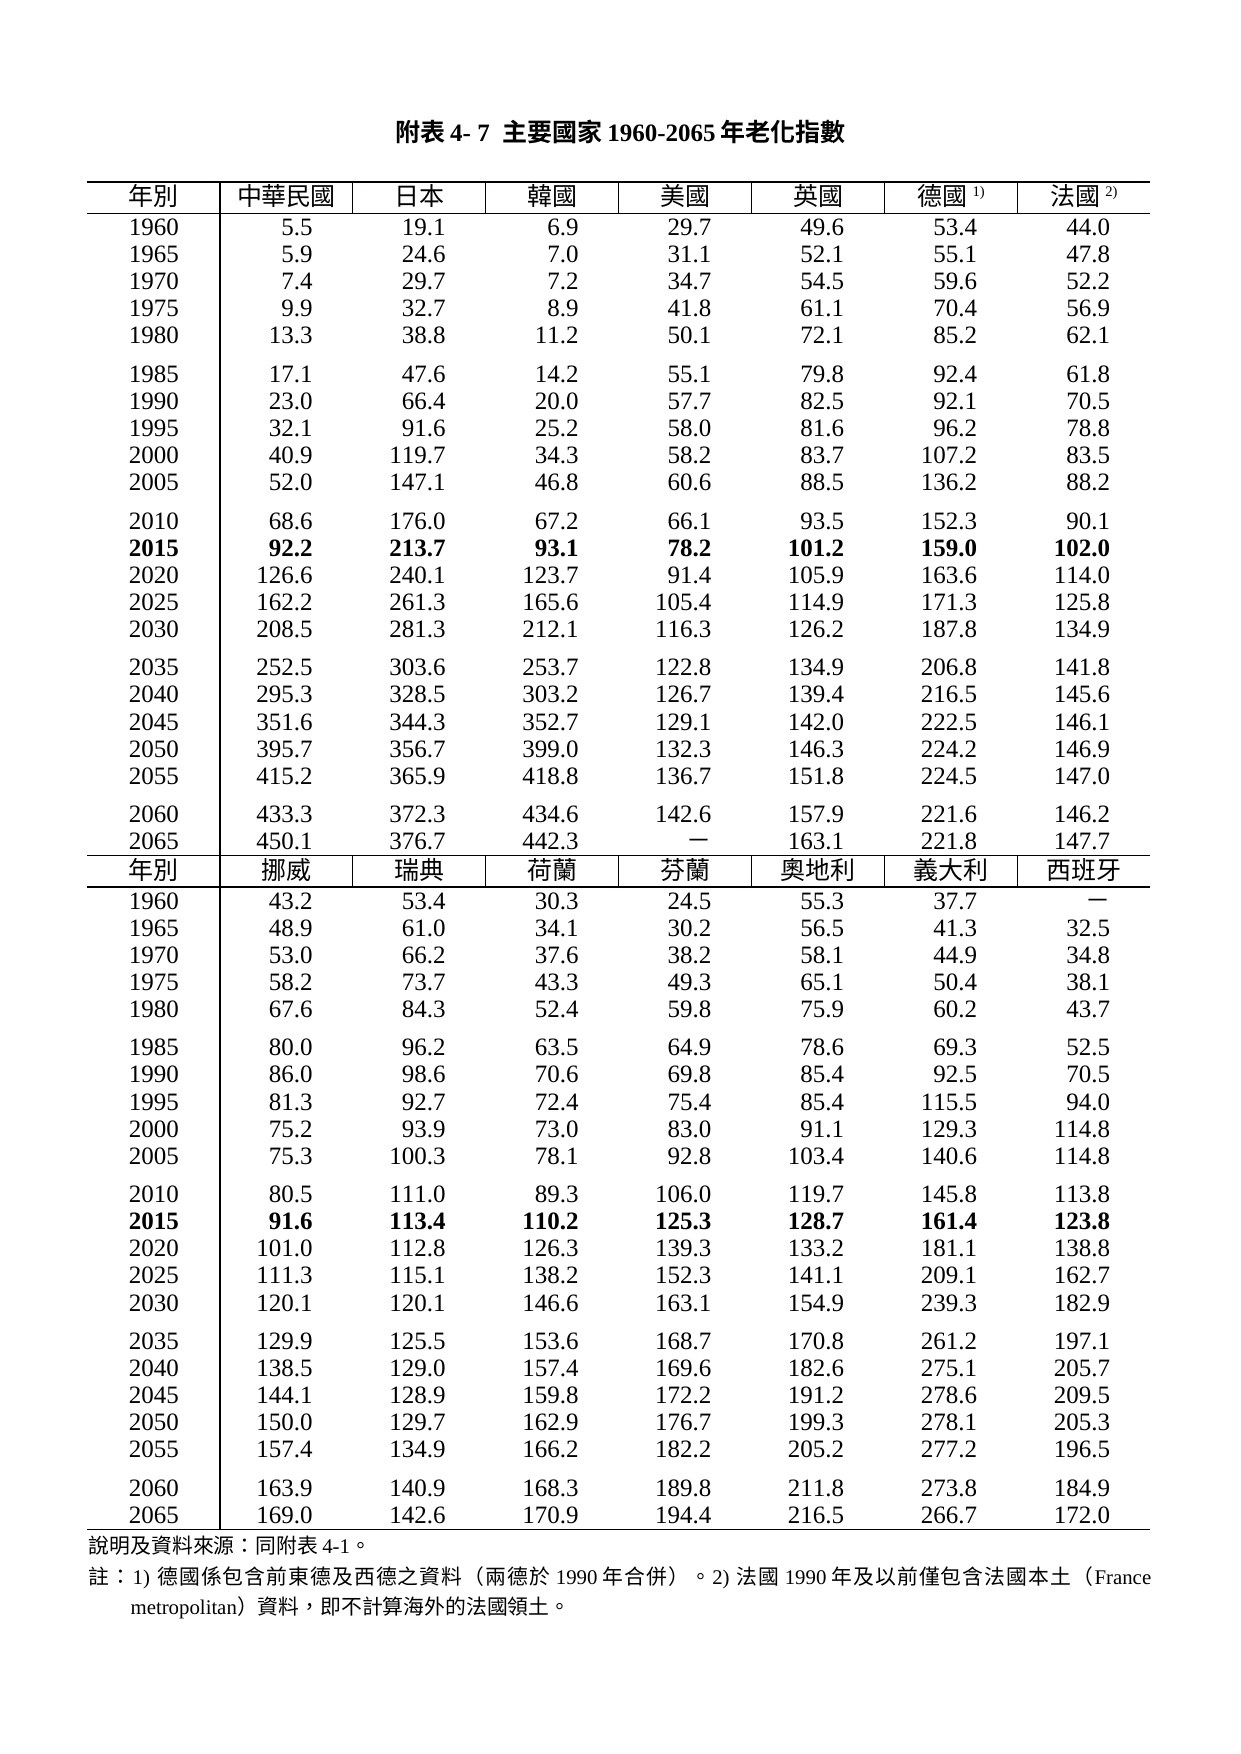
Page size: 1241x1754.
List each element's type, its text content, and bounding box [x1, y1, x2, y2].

table_cell 106.0 [619, 1170, 751, 1208]
table_cell 47.6 [353, 349, 486, 388]
table_cell 91.1 [751, 1115, 884, 1142]
table_cell 2030 [87, 1289, 219, 1316]
table_cell 58.2 [619, 442, 751, 469]
table_cell 70.4 [884, 295, 1017, 322]
table_cell 2000 [87, 442, 219, 469]
table_cell 38.1 [1017, 969, 1150, 996]
table_cell 96.2 [884, 415, 1017, 442]
table_cell 123.8 [1017, 1208, 1150, 1235]
table_cell 128.7 [751, 1208, 884, 1235]
table_header 年別 [87, 183, 219, 213]
table_cell 53.4 [884, 214, 1017, 241]
table_cell 115.1 [353, 1262, 486, 1289]
table_cell 41.3 [884, 915, 1017, 942]
table_cell 64.9 [619, 1023, 751, 1061]
table_cell 89.3 [486, 1170, 618, 1208]
table_cell 253.7 [486, 643, 618, 681]
table_cell 145.6 [1017, 681, 1150, 708]
table_cell 162.9 [486, 1409, 618, 1436]
text 附表4- 7 主要國家1960-2065年老化指數 [89, 113, 1152, 149]
table_cell 98.6 [353, 1061, 486, 1088]
table_cell 146.9 [1017, 735, 1150, 762]
table_cell 303.6 [353, 643, 486, 681]
table_cell 75.3 [221, 1143, 353, 1169]
table_cell 34.1 [486, 915, 618, 942]
table_cell 2020 [87, 562, 219, 589]
table_cell 196.5 [1017, 1436, 1150, 1463]
table_cell 92.4 [884, 349, 1017, 388]
table_cell 209.1 [884, 1262, 1017, 1289]
table_cell 115.5 [884, 1088, 1017, 1115]
table_cell 瑞典 [353, 856, 485, 886]
table_cell 2010 [87, 1170, 219, 1208]
table_cell 2050 [87, 735, 219, 762]
table_cell 110.2 [486, 1208, 618, 1235]
table_cell 222.5 [884, 708, 1017, 735]
table_cell 85.2 [884, 322, 1017, 349]
table_cell 19.1 [353, 214, 486, 241]
table_cell 136.7 [619, 763, 751, 789]
table_cell 49.6 [751, 214, 884, 241]
table_cell 60.2 [884, 996, 1017, 1023]
table_cell 278.6 [884, 1382, 1017, 1409]
table_cell 34.8 [1017, 942, 1150, 969]
table_cell 120.1 [221, 1289, 353, 1316]
table_cell 205.7 [1017, 1355, 1150, 1382]
table_cell 344.3 [353, 708, 486, 735]
table_cell 184.9 [1017, 1463, 1150, 1502]
table_cell 142.0 [751, 708, 884, 735]
table_cell 182.2 [619, 1436, 751, 1463]
table_cell 147.0 [1017, 763, 1150, 789]
table_cell 41.8 [619, 295, 751, 322]
table_cell 67.6 [221, 996, 353, 1023]
table_cell 111.3 [221, 1262, 353, 1289]
table_cell 72.4 [486, 1088, 618, 1115]
table_cell 56.5 [751, 915, 884, 942]
table_cell 25.2 [486, 415, 618, 442]
table_cell 2015 [87, 535, 219, 562]
table_cell 52.5 [1017, 1023, 1150, 1061]
table_cell 139.3 [619, 1235, 751, 1262]
table_cell 91.6 [353, 415, 486, 442]
table_cell 145.8 [884, 1170, 1017, 1208]
table_cell 221.6 [884, 790, 1017, 828]
table_cell 61.1 [751, 295, 884, 322]
table_cell 83.0 [619, 1115, 751, 1142]
table_cell 24.6 [353, 241, 486, 268]
table_cell 58.1 [751, 942, 884, 969]
table_cell 2045 [87, 1382, 219, 1409]
table_header 韓國 [486, 183, 618, 213]
table_cell 54.5 [751, 268, 884, 295]
table_cell 9.9 [221, 295, 353, 322]
table_cell 176.7 [619, 1409, 751, 1436]
table_cell 2010 [87, 496, 219, 534]
table_cell 2020 [87, 1235, 219, 1262]
table_cell 2065 [87, 1502, 219, 1529]
table_cell 94.0 [1017, 1088, 1150, 1115]
table_cell 212.1 [486, 616, 618, 643]
table_cell 58.0 [619, 415, 751, 442]
table_cell 128.9 [353, 1382, 486, 1409]
table_cell 239.3 [884, 1289, 1017, 1316]
table_cell 32.1 [221, 415, 353, 442]
table_cell 7.4 [221, 268, 353, 295]
table_cell 38.2 [619, 942, 751, 969]
table_cell 69.8 [619, 1061, 751, 1088]
table_cell 278.1 [884, 1409, 1017, 1436]
table_cell 70.5 [1017, 1061, 1150, 1088]
table_cell 37.7 [884, 888, 1017, 914]
table_cell 191.2 [751, 1382, 884, 1409]
table_cell 80.5 [221, 1170, 353, 1208]
table_cell 93.5 [751, 496, 884, 534]
table_cell 113.8 [1017, 1170, 1150, 1208]
table_cell 152.3 [884, 496, 1017, 534]
table_cell 144.1 [221, 1382, 353, 1409]
table_cell 23.0 [221, 388, 353, 415]
table_cell 211.8 [751, 1463, 884, 1502]
table_cell 1990 [87, 1061, 219, 1088]
table_cell 205.3 [1017, 1409, 1150, 1436]
table_cell 11.2 [486, 322, 618, 349]
table_cell 1975 [87, 295, 219, 322]
table_cell 5.9 [221, 241, 353, 268]
table_cell 103.4 [751, 1143, 884, 1169]
table_header 中華民國 [221, 183, 352, 213]
table_cell 208.5 [221, 616, 353, 643]
table_cell 48.9 [221, 915, 353, 942]
table_cell 46.8 [486, 469, 618, 496]
table_cell 96.2 [353, 1023, 486, 1061]
table_cell 47.8 [1017, 241, 1150, 268]
table_cell 157.4 [486, 1355, 618, 1382]
table_cell 172.2 [619, 1382, 751, 1409]
table_cell 1960 [87, 888, 219, 914]
table_cell 6.9 [486, 214, 618, 241]
table_cell 107.2 [884, 442, 1017, 469]
table_cell 216.5 [751, 1502, 884, 1529]
table_cell 113.4 [353, 1208, 486, 1235]
table_cell 163.9 [221, 1463, 353, 1502]
table_cell 213.7 [353, 535, 486, 562]
table_cell 199.3 [751, 1409, 884, 1436]
table_cell 252.5 [221, 643, 353, 681]
table_cell 58.2 [221, 969, 353, 996]
table_cell 153.6 [486, 1316, 618, 1355]
table_cell 83.7 [751, 442, 884, 469]
table_cell 101.0 [221, 1235, 353, 1262]
table_cell 116.3 [619, 616, 751, 643]
table_cell 20.0 [486, 388, 618, 415]
table_cell 50.1 [619, 322, 751, 349]
table_cell 171.3 [884, 589, 1017, 616]
table_cell 72.1 [751, 322, 884, 349]
table_cell 352.7 [486, 708, 618, 735]
table_cell 114.8 [1017, 1115, 1150, 1142]
table_cell 55.1 [884, 241, 1017, 268]
table_cell 150.0 [221, 1409, 353, 1436]
table_cell 132.3 [619, 735, 751, 762]
table_cell 78.1 [486, 1143, 618, 1169]
table_cell 138.8 [1017, 1235, 1150, 1262]
table_cell 68.6 [221, 496, 353, 534]
table_cell 14.2 [486, 349, 618, 388]
table_cell 2015 [87, 1208, 219, 1235]
table_cell 399.0 [486, 735, 618, 762]
table_cell 59.6 [884, 268, 1017, 295]
table_cell 40.9 [221, 442, 353, 469]
table_cell 78.6 [751, 1023, 884, 1061]
table_cell 13.3 [221, 322, 353, 349]
table_cell 224.2 [884, 735, 1017, 762]
table_cell 81.6 [751, 415, 884, 442]
table_cell 2045 [87, 708, 219, 735]
table_cell 209.5 [1017, 1382, 1150, 1409]
table_cell 163.1 [751, 828, 884, 855]
text 註：1) 德國係包含前東德及西德之資料（兩德於1990年合併）。2) 法國1990年及以前僅包含法國本土（France metropolitan）資料，即不計算海外的法國領土。 [89, 1560, 1152, 1620]
table_cell 119.7 [353, 442, 486, 469]
table_cell 1985 [87, 1023, 219, 1061]
table_cell 29.7 [353, 268, 486, 295]
table_cell 415.2 [221, 763, 353, 789]
table_cell 38.8 [353, 322, 486, 349]
table_cell 7.2 [486, 268, 618, 295]
table_cell 1965 [87, 241, 219, 268]
table_cell 79.8 [751, 349, 884, 388]
table_cell 29.7 [619, 214, 751, 241]
table_cell 75.9 [751, 996, 884, 1023]
table_cell 37.6 [486, 942, 618, 969]
table_cell 1980 [87, 322, 219, 349]
table_cell 90.1 [1017, 496, 1150, 534]
table_cell 169.6 [619, 1355, 751, 1382]
table_cell 328.5 [353, 681, 486, 708]
table_cell 166.2 [486, 1436, 618, 1463]
table_cell 75.4 [619, 1088, 751, 1115]
table_cell 102.0 [1017, 535, 1150, 562]
table_cell 165.6 [486, 589, 618, 616]
table_cell 1960 [87, 214, 219, 241]
table_cell 434.6 [486, 790, 618, 828]
table_cell 303.2 [486, 681, 618, 708]
table_cell 60.6 [619, 469, 751, 496]
table_cell 32.7 [353, 295, 486, 322]
table_cell 1990 [87, 388, 219, 415]
table_cell 126.7 [619, 681, 751, 708]
table_cell 163.1 [619, 1289, 751, 1316]
table_cell 1995 [87, 415, 219, 442]
table_cell 1995 [87, 1088, 219, 1115]
table_cell 1965 [87, 915, 219, 942]
table_cell 7.0 [486, 241, 618, 268]
table_cell 義大利 [885, 856, 1017, 886]
table_cell 140.6 [884, 1143, 1017, 1169]
table_cell 31.1 [619, 241, 751, 268]
table_cell 176.0 [353, 496, 486, 534]
table_cell 73.0 [486, 1115, 618, 1142]
table_cell 西班牙 [1018, 856, 1150, 886]
table_cell 53.4 [353, 888, 486, 914]
table_cell 1970 [87, 268, 219, 295]
table_cell 92.8 [619, 1143, 751, 1169]
table_cell 141.8 [1017, 643, 1150, 681]
table_cell 年別 [87, 856, 219, 886]
table_cell 197.1 [1017, 1316, 1150, 1355]
table_cell 157.9 [751, 790, 884, 828]
table_cell 105.4 [619, 589, 751, 616]
table_cell 125.5 [353, 1316, 486, 1355]
table_cell 57.7 [619, 388, 751, 415]
table_cell 34.7 [619, 268, 751, 295]
table_cell 65.1 [751, 969, 884, 996]
table_cell 146.1 [1017, 708, 1150, 735]
table_cell 1975 [87, 969, 219, 996]
table_cell 1985 [87, 349, 219, 388]
table_cell 275.1 [884, 1355, 1017, 1382]
table_cell 261.2 [884, 1316, 1017, 1355]
table_header 德國1) [885, 183, 1017, 213]
table_cell 55.1 [619, 349, 751, 388]
table_cell 119.7 [751, 1170, 884, 1208]
table_cell 146.6 [486, 1289, 618, 1316]
table_cell 66.4 [353, 388, 486, 415]
table_cell 182.9 [1017, 1289, 1150, 1316]
table_cell 126.2 [751, 616, 884, 643]
table_header 法國2) [1018, 183, 1150, 213]
table_cell 91.4 [619, 562, 751, 589]
table_cell 63.5 [486, 1023, 618, 1061]
table_cell 85.4 [751, 1088, 884, 1115]
table_cell 93.1 [486, 535, 618, 562]
table_cell 142.6 [353, 1502, 486, 1529]
table_cell 224.5 [884, 763, 1017, 789]
table_header 美國 [619, 183, 751, 213]
table_cell 372.3 [353, 790, 486, 828]
table_cell 142.6 [619, 790, 751, 828]
table_cell 30.2 [619, 915, 751, 942]
table_cell 59.8 [619, 996, 751, 1023]
table_cell 189.8 [619, 1463, 751, 1502]
table_cell 168.7 [619, 1316, 751, 1355]
table_cell 125.3 [619, 1208, 751, 1235]
table_cell 30.3 [486, 888, 618, 914]
table_cell 159.8 [486, 1382, 618, 1409]
table_cell 2035 [87, 1316, 219, 1355]
table_cell 147.1 [353, 469, 486, 496]
table_cell 442.3 [486, 828, 618, 855]
table_cell 86.0 [221, 1061, 353, 1088]
table_header 英國 [752, 183, 884, 213]
table_cell 152.3 [619, 1262, 751, 1289]
table_cell 101.2 [751, 535, 884, 562]
table_cell 418.8 [486, 763, 618, 789]
table_cell 66.2 [353, 942, 486, 969]
table_cell 129.7 [353, 1409, 486, 1436]
table_cell 134.9 [751, 643, 884, 681]
table_cell 70.5 [1017, 388, 1150, 415]
table_cell 277.2 [884, 1436, 1017, 1463]
table_cell 140.9 [353, 1463, 486, 1502]
table_cell 芬蘭 [619, 856, 751, 886]
table_cell 126.3 [486, 1235, 618, 1262]
table_cell 49.3 [619, 969, 751, 996]
table_cell 61.0 [353, 915, 486, 942]
table_cell 88.2 [1017, 469, 1150, 496]
table_cell 44.0 [1017, 214, 1150, 241]
table_cell 170.8 [751, 1316, 884, 1355]
table_cell 2035 [87, 643, 219, 681]
table_cell 93.9 [353, 1115, 486, 1142]
table_cell 151.8 [751, 763, 884, 789]
table_cell 138.5 [221, 1355, 353, 1382]
table_cell 2040 [87, 681, 219, 708]
table_cell 43.7 [1017, 996, 1150, 1023]
table_cell 43.3 [486, 969, 618, 996]
table_cell 395.7 [221, 735, 353, 762]
table_cell 62.1 [1017, 322, 1150, 349]
table_cell 2025 [87, 589, 219, 616]
table_cell － [1017, 888, 1150, 914]
table_cell 129.9 [221, 1316, 353, 1355]
table_cell 52.2 [1017, 268, 1150, 295]
table_cell 266.7 [884, 1502, 1017, 1529]
table_cell 172.0 [1017, 1502, 1150, 1529]
table_cell 147.7 [1017, 828, 1150, 855]
table_cell 2055 [87, 763, 219, 789]
table_cell 34.3 [486, 442, 618, 469]
table_cell 85.4 [751, 1061, 884, 1088]
table_cell 295.3 [221, 681, 353, 708]
table_cell 157.4 [221, 1436, 353, 1463]
table_cell 56.9 [1017, 295, 1150, 322]
table_cell 112.8 [353, 1235, 486, 1262]
table_cell 376.7 [353, 828, 486, 855]
table_cell 136.2 [884, 469, 1017, 496]
table_cell 111.0 [353, 1170, 486, 1208]
table_cell 荷蘭 [486, 856, 618, 886]
table_cell 2040 [87, 1355, 219, 1382]
table_cell 206.8 [884, 643, 1017, 681]
table_cell 66.1 [619, 496, 751, 534]
table_cell － [619, 828, 751, 855]
table_cell 129.1 [619, 708, 751, 735]
table_cell 162.2 [221, 589, 353, 616]
table_cell 216.5 [884, 681, 1017, 708]
table_cell 2060 [87, 1463, 219, 1502]
table_cell 194.4 [619, 1502, 751, 1529]
table_cell 134.9 [1017, 616, 1150, 643]
table_cell 43.2 [221, 888, 353, 914]
table_cell 114.8 [1017, 1143, 1150, 1169]
table_cell 挪威 [221, 856, 352, 886]
table_cell 1980 [87, 996, 219, 1023]
table_cell 187.8 [884, 616, 1017, 643]
table_cell 126.6 [221, 562, 353, 589]
table_cell 170.9 [486, 1502, 618, 1529]
table_cell 奧地利 [752, 856, 884, 886]
table_cell 52.0 [221, 469, 353, 496]
table_cell 67.2 [486, 496, 618, 534]
table_cell 75.2 [221, 1115, 353, 1142]
table_cell 138.2 [486, 1262, 618, 1289]
table_cell 82.5 [751, 388, 884, 415]
table_cell 84.3 [353, 996, 486, 1023]
table_cell 161.4 [884, 1208, 1017, 1235]
table_cell 80.0 [221, 1023, 353, 1061]
table_cell 163.6 [884, 562, 1017, 589]
table_cell 114.9 [751, 589, 884, 616]
table_cell 123.7 [486, 562, 618, 589]
table_cell 2060 [87, 790, 219, 828]
table_cell 78.2 [619, 535, 751, 562]
table_cell 83.5 [1017, 442, 1150, 469]
table_cell 139.4 [751, 681, 884, 708]
table_cell 24.5 [619, 888, 751, 914]
table_cell 100.3 [353, 1143, 486, 1169]
table_cell 32.5 [1017, 915, 1150, 942]
table_cell 273.8 [884, 1463, 1017, 1502]
table_cell 53.0 [221, 942, 353, 969]
table_cell 69.3 [884, 1023, 1017, 1061]
table_cell 169.0 [221, 1502, 353, 1529]
table_cell 2005 [87, 469, 219, 496]
table_cell 92.1 [884, 388, 1017, 415]
table_cell 433.3 [221, 790, 353, 828]
table_cell 88.5 [751, 469, 884, 496]
table_cell 8.9 [486, 295, 618, 322]
table_cell 92.5 [884, 1061, 1017, 1088]
table_cell 162.7 [1017, 1262, 1150, 1289]
table_cell 105.9 [751, 562, 884, 589]
table_cell 52.4 [486, 996, 618, 1023]
table_cell 55.3 [751, 888, 884, 914]
table_cell 351.6 [221, 708, 353, 735]
table_cell 129.3 [884, 1115, 1017, 1142]
table_cell 146.2 [1017, 790, 1150, 828]
table_cell 17.1 [221, 349, 353, 388]
table_cell 2050 [87, 1409, 219, 1436]
table_cell 159.0 [884, 535, 1017, 562]
table_cell 70.6 [486, 1061, 618, 1088]
table_cell 450.1 [221, 828, 353, 855]
table_cell 44.9 [884, 942, 1017, 969]
table_cell 2055 [87, 1436, 219, 1463]
table_cell 92.2 [221, 535, 353, 562]
table_cell 146.3 [751, 735, 884, 762]
table_cell 122.8 [619, 643, 751, 681]
table_cell 141.1 [751, 1262, 884, 1289]
table_cell 134.9 [353, 1436, 486, 1463]
table_cell 61.8 [1017, 349, 1150, 388]
text 說明及資料來源：同附表4-1。 [89, 1530, 1152, 1560]
table_cell 1970 [87, 942, 219, 969]
table_cell 205.2 [751, 1436, 884, 1463]
table_cell 154.9 [751, 1289, 884, 1316]
table_cell 2030 [87, 616, 219, 643]
table_cell 92.7 [353, 1088, 486, 1115]
table_cell 52.1 [751, 241, 884, 268]
table_cell 78.8 [1017, 415, 1150, 442]
table_cell 261.3 [353, 589, 486, 616]
table_cell 125.8 [1017, 589, 1150, 616]
table_header 日本 [353, 183, 485, 213]
table_cell 2000 [87, 1115, 219, 1142]
table_cell 181.1 [884, 1235, 1017, 1262]
table_cell 2025 [87, 1262, 219, 1289]
table_cell 50.4 [884, 969, 1017, 996]
table_cell 91.6 [221, 1208, 353, 1235]
table_cell 240.1 [353, 562, 486, 589]
table_cell 133.2 [751, 1235, 884, 1262]
table_cell 365.9 [353, 763, 486, 789]
table_cell 120.1 [353, 1289, 486, 1316]
table_cell 81.3 [221, 1088, 353, 1115]
table_cell 73.7 [353, 969, 486, 996]
table_cell 221.8 [884, 828, 1017, 855]
table_cell 281.3 [353, 616, 486, 643]
table_cell 5.5 [221, 214, 353, 241]
table_cell 182.6 [751, 1355, 884, 1382]
table_cell 356.7 [353, 735, 486, 762]
table_cell 2005 [87, 1143, 219, 1169]
table_cell 2065 [87, 828, 219, 855]
table_cell 129.0 [353, 1355, 486, 1382]
table_cell 114.0 [1017, 562, 1150, 589]
table_cell 168.3 [486, 1463, 618, 1502]
